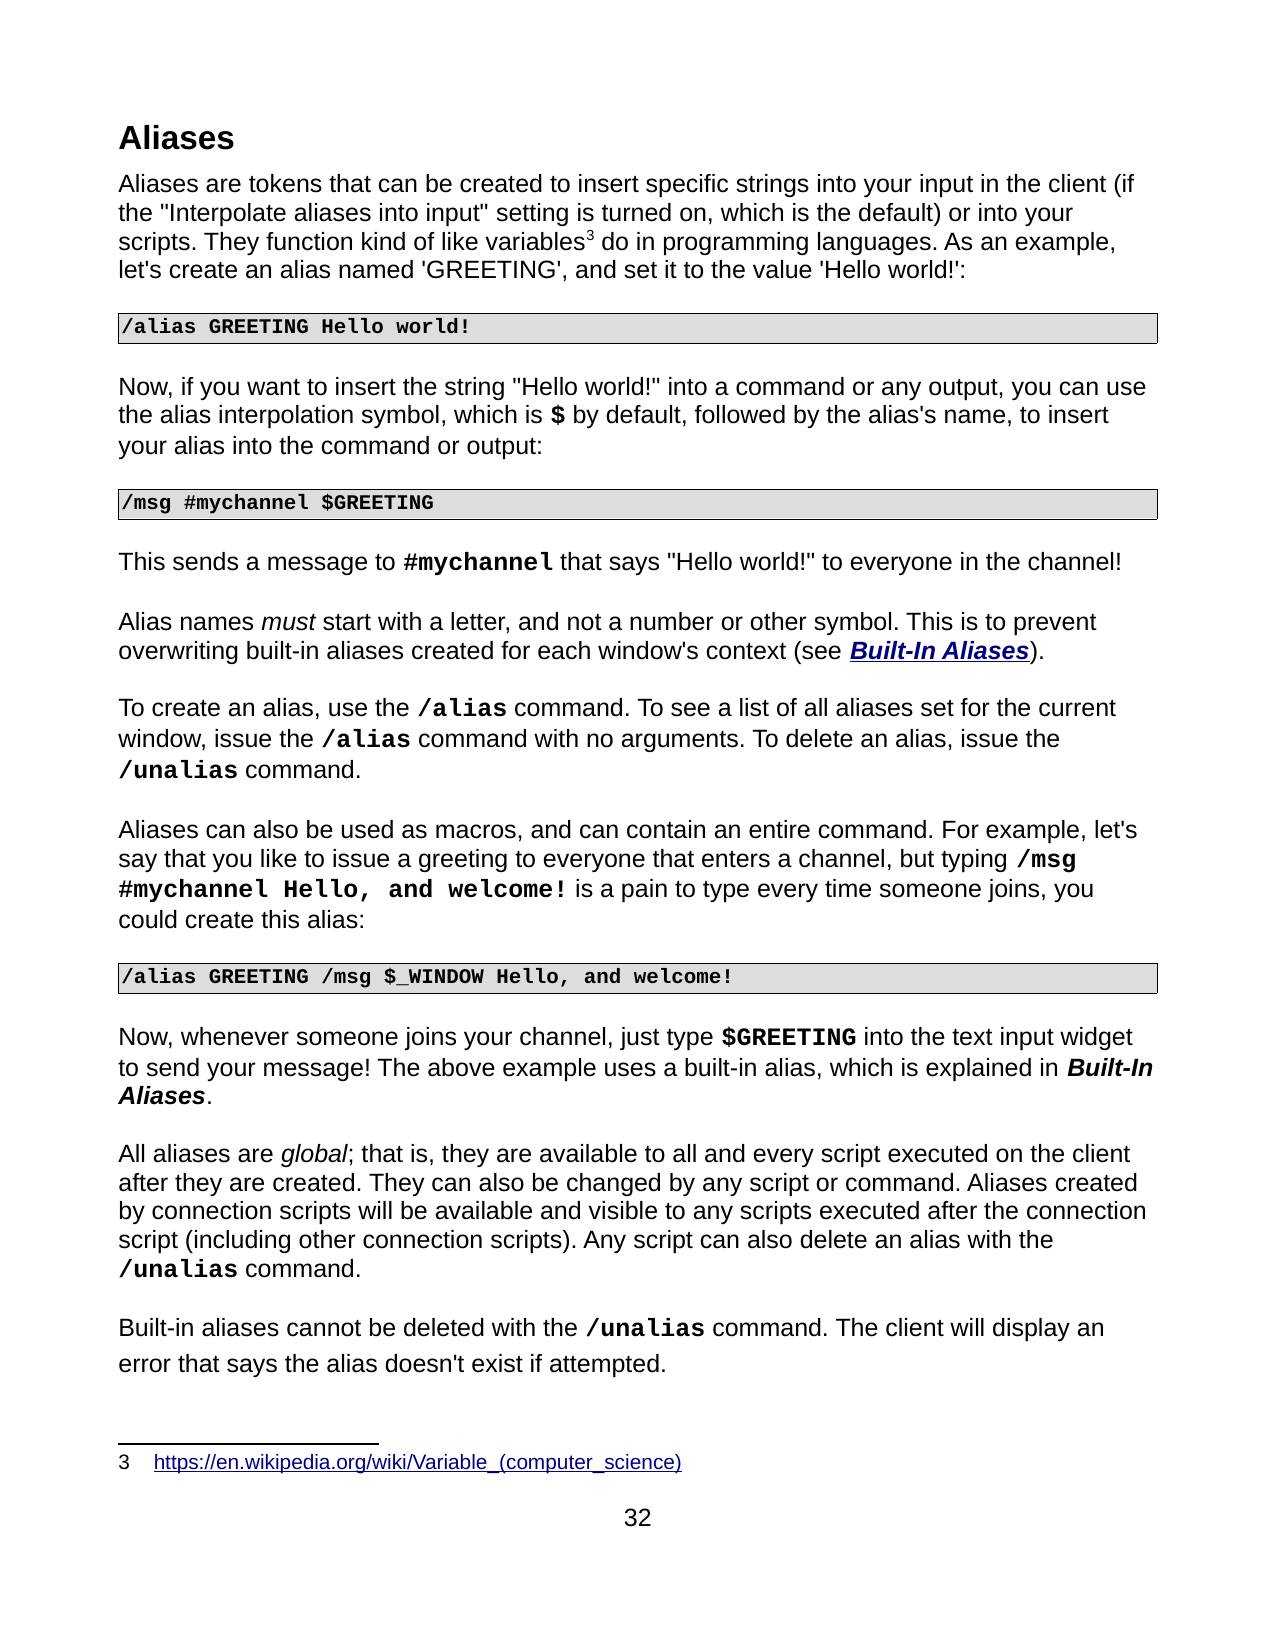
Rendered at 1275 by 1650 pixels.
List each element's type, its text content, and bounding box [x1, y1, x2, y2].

text Now, if you want to insert the string "Hello world!" into a command or any output, you can use the alias interpolation symbol, which is $ by default, followed by the alias's name, to insert your alias into the command or output: [118, 371, 1157, 460]
text Aliases can also be used as macros, and can contain an entire command. For example, let's say that you like to issue a greeting to everyone that enters a channel, but typing /msg #mychannel Hello, and welcome! is a pain to type every time someone joins, you could create this alias: [118, 815, 1157, 934]
text To create an alias, use the /alias command. To see a list of all aliases set for the current window, issue the /alias command with no arguments. To delete an alias, issue the /unalias command. [118, 693, 1157, 786]
table_header /alias GREETING Hello world! [119, 314, 1157, 343]
text Alias names must start with a letter, and not a number or other symbol. This is to prevent overwriting built-in aliases created for each window's context (see Built-In Aliases). [118, 607, 1157, 664]
subtitle Aliases [118, 118, 1157, 157]
text Aliases are tokens that can be created to insert specific strings into your input in the client (if the "Interpolate aliases into input" setting is turned on, which is the default) or into your scripts. They function kind of like variables do in programming languages. As an example, let's create an alias named 'GREETING', and set it to the value 'Hello world!': [118, 169, 1157, 284]
text This sends a message to #mychannel that says "Hello world!" to everyone in the channel! [118, 547, 1157, 578]
table_header /alias GREETING /msg $_WINDOW Hello, and welcome! [119, 964, 1157, 993]
text All aliases are global; that is, they are available to all and every script executed on the client after they are created. They can also be changed by any script or command. Aliases created by connection scripts will be available and visible to any scripts executed after the connection script (including other connection scripts). Any script can also delete an alias with the /unalias command. [118, 1139, 1157, 1285]
text Now, whenever someone joins your channel, just type $GREETING into the text input widget to send your message! The above example uses a built-in alias, which is explained in Built-In Aliases. [118, 1022, 1157, 1110]
text https://en.wikipedia.org/wiki/Variable_(computer_science) [118, 1450, 1157, 1474]
table_header /msg #mychannel $GREETING [119, 490, 1157, 518]
text Built-in aliases cannot be deleted with the /unalias command. The client will display an error that says the alias doesn't exist if attempted. [118, 1313, 1157, 1377]
